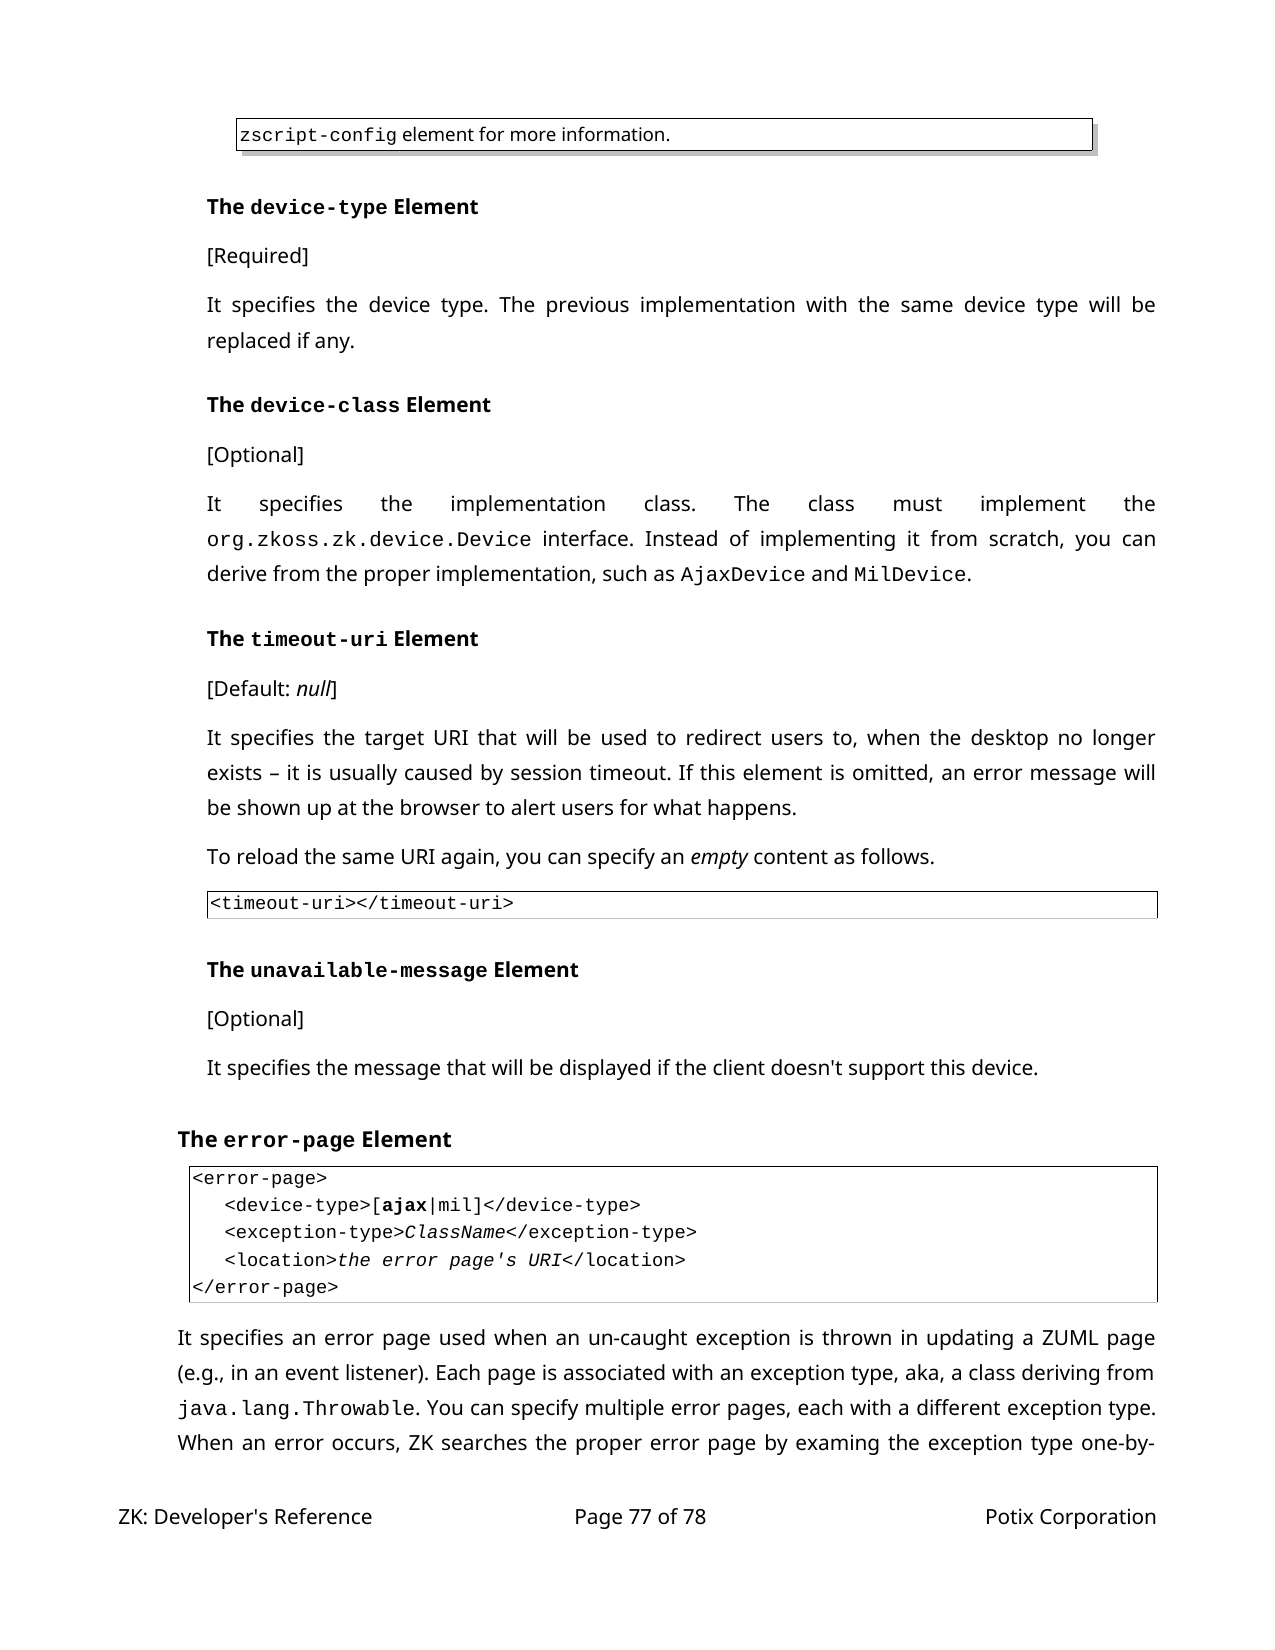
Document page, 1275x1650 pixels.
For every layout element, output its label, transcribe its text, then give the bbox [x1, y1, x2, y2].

text </error-page> [190, 1275, 1157, 1302]
text <device-type>[ajax|mil]</device-type> [190, 1193, 1157, 1217]
subtitle The error-page Element [177, 1123, 1157, 1153]
text <timeout-uri></timeout-uri> [208, 892, 1157, 918]
subtitle The device-class Element [207, 391, 1157, 419]
text [Optional] [207, 440, 1157, 468]
subtitle The unavailable-message Element [207, 955, 1157, 983]
text It specifies the message that will be displayed if the client doesn't support this device. [207, 1053, 1157, 1081]
text <error-page> [190, 1167, 1157, 1190]
text zscript-config element for more information. [237, 119, 1092, 150]
subtitle The timeout-uri Element [207, 624, 1157, 653]
text It specifies an error page used when an un-caught exception is thrown in updating a ZUML page (e.g., in an event listener). Each page is associated with an exception type, aka, a class deriving from java.lang.Throwable. You can specify multiple error pages, each with a different exception type. When an error occurs, ZK searches the proper error page by examing the exception type one-by- [177, 1323, 1157, 1457]
text To reload the same URI again, you can specify an empty content as follows. [207, 842, 1157, 870]
text <location>the error page's URI</location> [190, 1247, 1157, 1272]
text It specifies the device type. The previous implementation with the same device type will be replaced if any. [207, 291, 1157, 354]
text [Default: null] [207, 674, 1157, 702]
text [Required] [207, 242, 1157, 270]
text It specifies the target URI that will be used to redirect users to, when the desktop no longer exists – it is usually caused by session timeout. If this element is omitted, an error message will be shown up at the browser to alert users for what happens. [207, 723, 1157, 821]
subtitle The device-type Element [207, 192, 1157, 221]
text <exception-type>ClassName</exception-type> [190, 1220, 1157, 1244]
text [Optional] [207, 1004, 1157, 1032]
text It specifies the implementation class. The class must implement the org.zkoss.zk.device.Device interface. Instead of implementing it from scratch, you can derive from the proper implementation, such as AjaxDevice and MilDevice. [207, 489, 1157, 588]
